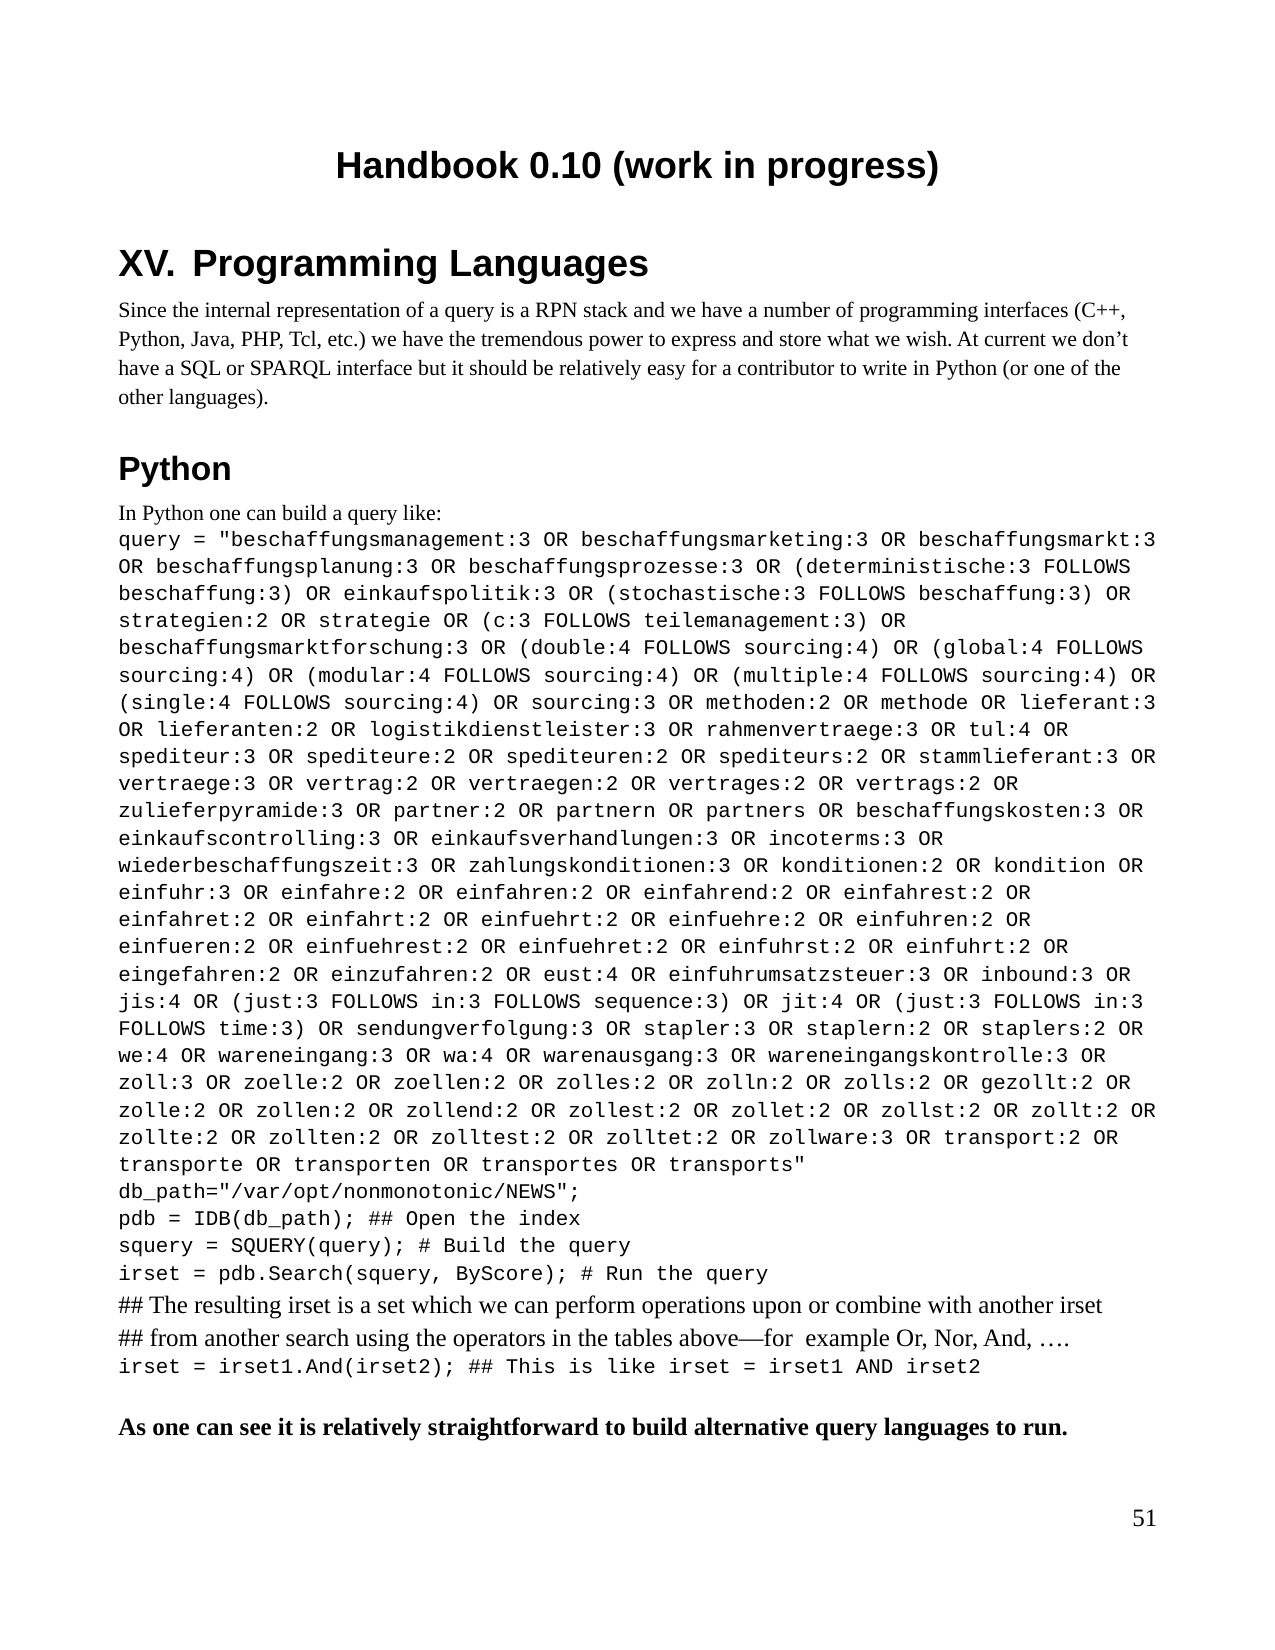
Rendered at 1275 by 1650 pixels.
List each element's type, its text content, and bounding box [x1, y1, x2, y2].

text irset = pdb.Search(squery, ByScore); # Run the query [118, 1263, 1157, 1286]
text irset = irset1.And(irset2); ## This is like irset = irset1 AND irset2 [118, 1356, 1157, 1379]
text ## The resulting irset is a set which we can perform operations upon or combine with another irset [118, 1290, 1157, 1319]
text query = "beschaffungsmanagement:3 OR beschaffungsmarketing:3 OR beschaffungsmarkt:3 OR beschaffungsplanung:3 OR beschaffungsprozesse:3 OR (deterministische:3 FOLLOWS beschaffung:3) OR einkaufspolitik:3 OR (stochastische:3 FOLLOWS beschaffung:3) OR strategien:2 OR strategie OR (c:3 FOLLOWS teilemanagement:3) OR beschaffungsmarktforschung:3 OR (double:4 FOLLOWS sourcing:4) OR (global:4 FOLLOWS sourcing:4) OR (modular:4 FOLLOWS sourcing:4) OR (multiple:4 FOLLOWS sourcing:4) OR (single:4 FOLLOWS sourcing:4) OR sourcing:3 OR methoden:2 OR methode OR lieferant:3 OR lieferanten:2 OR logistikdienstleister:3 OR rahmenvertraege:3 OR tul:4 OR spediteur:3 OR spediteure:2 OR spediteuren:2 OR spediteurs:2 OR stammlieferant:3 OR vertraege:3 OR vertrag:2 OR vertraegen:2 OR vertrages:2 OR vertrags:2 OR zulieferpyramide:3 OR partner:2 OR partnern OR partners OR beschaffungskosten:3 OR einkaufscontrolling:3 OR einkaufsverhandlungen:3 OR incoterms:3 OR wiederbeschaffungszeit:3 OR zahlungskonditionen:3 OR konditionen:2 OR kondition OR einfuhr:3 OR einfahre:2 OR einfahren:2 OR einfahrend:2 OR einfahrest:2 OR einfahret:2 OR einfahrt:2 OR einfuehrt:2 OR einfuehre:2 OR einfuhren:2 OR einfueren:2 OR einfuehrest:2 OR einfuehret:2 OR einfuhrst:2 OR einfuhrt:2 OR eingefahren:2 OR einzufahren:2 OR eust:4 OR einfuhrumsatzsteuer:3 OR inbound:3 OR jis:4 OR (just:3 FOLLOWS in:3 FOLLOWS sequence:3) OR jit:4 OR (just:3 FOLLOWS in:3 FOLLOWS time:3) OR sendungverfolgung:3 OR stapler:3 OR staplern:2 OR staplers:2 OR we:4 OR wareneingang:3 OR wa:4 OR warenausgang:3 OR wareneingangskontrolle:3 OR zoll:3 OR zoelle:2 OR zoellen:2 OR zolles:2 OR zolln:2 OR zolls:2 OR gezollt:2 OR zolle:2 OR zollen:2 OR zollend:2 OR zollest:2 OR zollet:2 OR zollst:2 OR zollt:2 OR zollte:2 OR zollten:2 OR zolltest:2 OR zolltet:2 OR zollware:3 OR transport:2 OR transporte OR transporten OR transportes OR transports" [118, 529, 1157, 1178]
subtitle Python [118, 448, 1157, 487]
text pdb = IDB(db_path); ## Open the index [118, 1208, 1157, 1232]
text In Python one can build a query like: [118, 500, 1157, 525]
text As one can see it is relatively straightforward to build alternative query languages to run. [118, 1412, 1157, 1440]
text squery = SQUERY(query); # Build the query [118, 1236, 1157, 1259]
subtitle Programming Languages [118, 241, 1157, 284]
text ## from another search using the operators in the tables above—for example Or, Nor, And, …. [118, 1323, 1157, 1352]
text db_path="/var/opt/nonmonotonic/NEWS"; [118, 1181, 1157, 1205]
text Since the internal representation of a query is a RPN stack and we have a number of programming interfaces (C++, Python, Java, PHP, Tcl, etc.) we have the tremendous power to express and store what we wish. At current we don’t have a SQL or SPARQL interface but it should be relatively easy for a contributor to write in Python (or one of the other languages). [118, 297, 1157, 409]
